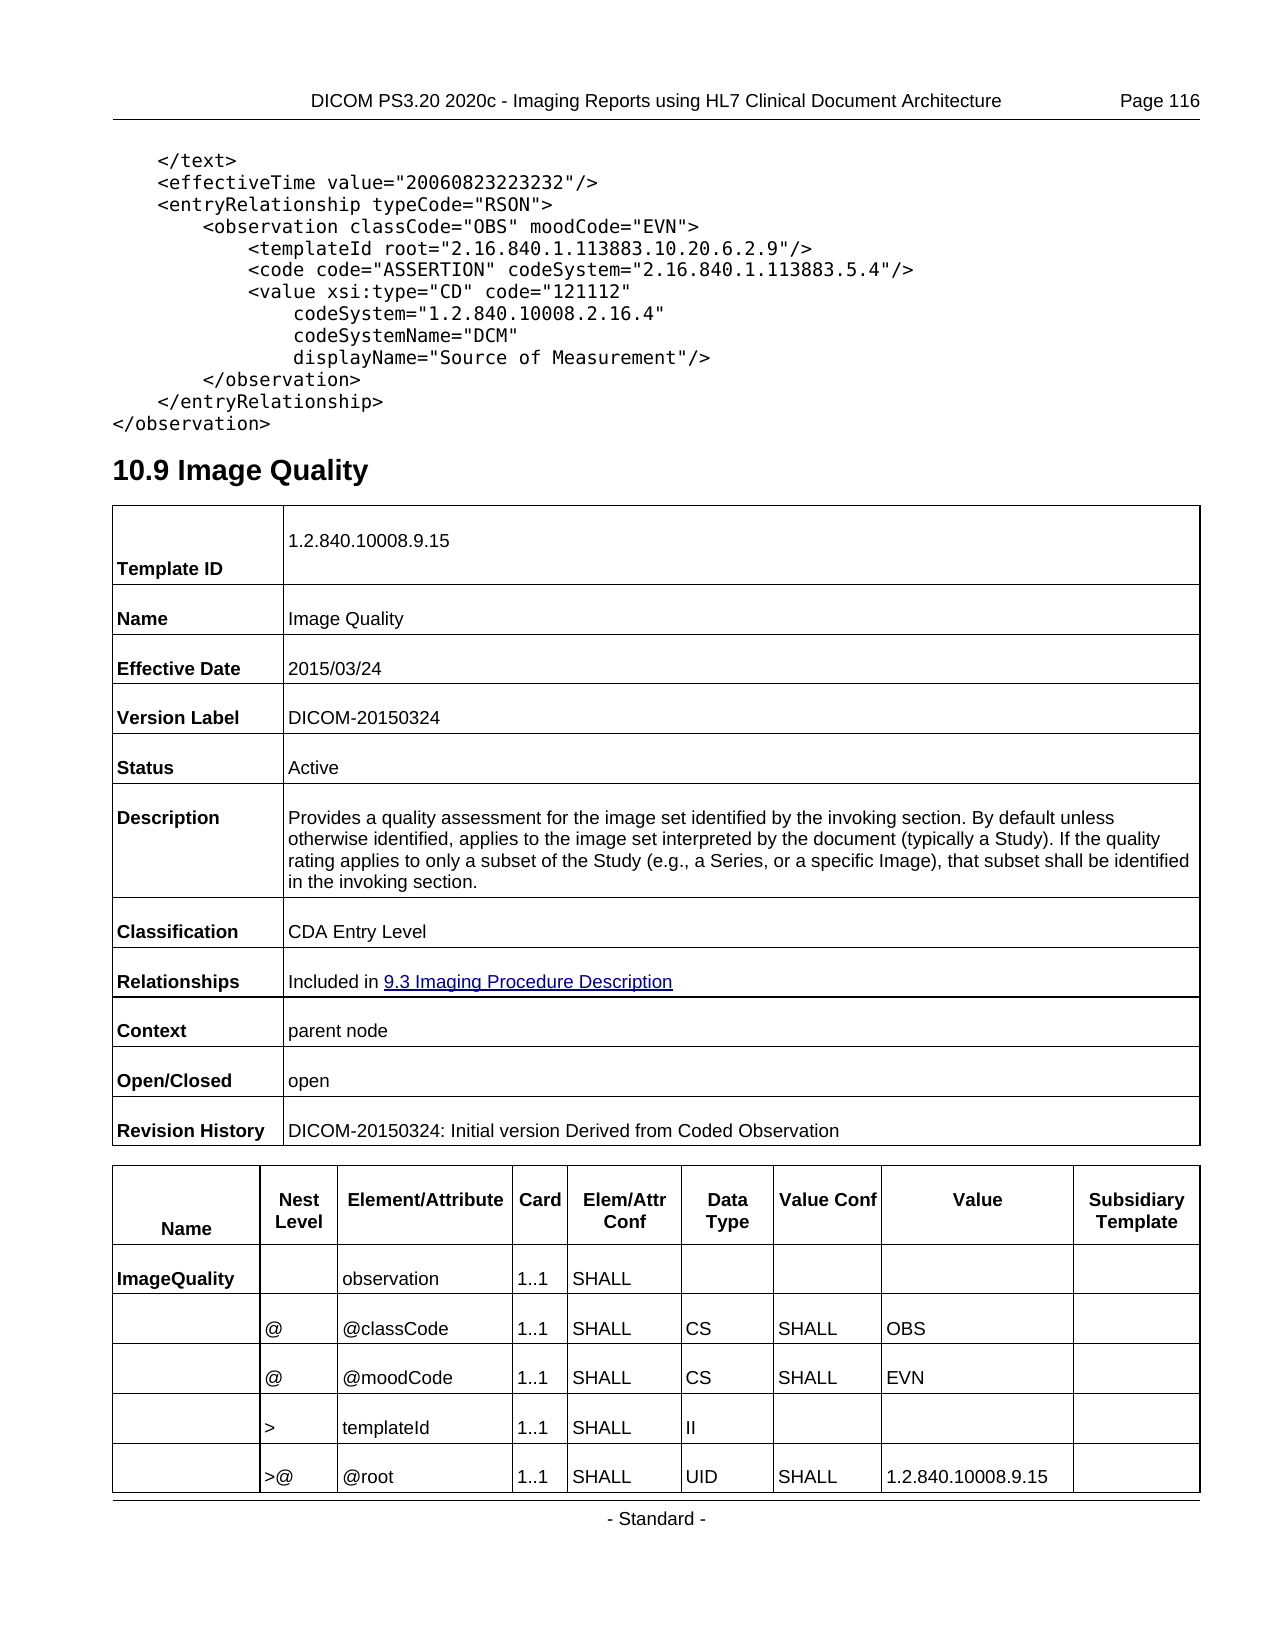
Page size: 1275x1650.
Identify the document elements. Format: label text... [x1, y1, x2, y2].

table_cell CS [682, 1294, 773, 1343]
table_cell 1..1 [513, 1294, 567, 1343]
table_cell 1.2.840.10008.9.15 [882, 1444, 1073, 1492]
table_cell Active [284, 734, 1199, 783]
table_cell Context [113, 998, 283, 1046]
table_cell [1074, 1245, 1199, 1293]
table_cell DICOM-20150324: Initial version Derived from Coded Observation [284, 1097, 1199, 1145]
table_cell DICOM-20150324 [284, 684, 1199, 733]
table_header Card [513, 1166, 567, 1244]
table_cell [774, 1245, 881, 1293]
table_cell UID [682, 1444, 773, 1492]
table_cell parent node [284, 998, 1199, 1046]
table_cell @root [338, 1444, 512, 1492]
table_header Elem/Attr Conf [568, 1166, 681, 1244]
table_cell [1074, 1344, 1199, 1393]
table_cell SHALL [774, 1344, 881, 1393]
table_cell template​Id [338, 1394, 512, 1442]
table_cell Classification [113, 898, 283, 947]
table_cell Image Quality [284, 585, 1199, 633]
table_cell SHALL [568, 1444, 681, 1492]
table_cell Name [113, 585, 283, 633]
table_cell Open/Closed [113, 1047, 283, 1096]
table_cell Effective Date [113, 635, 283, 683]
table_cell Status [113, 734, 283, 783]
table_cell SHALL [568, 1344, 681, 1393]
table_header Element/​Attribute [338, 1166, 512, 1244]
table_cell SHALL [774, 1294, 881, 1343]
table_cell [774, 1394, 881, 1442]
table_cell > [261, 1394, 337, 1442]
table_cell [113, 1344, 259, 1393]
table_cell [1074, 1444, 1199, 1492]
table_cell Description [113, 784, 283, 897]
table_cell Image​Quality [113, 1245, 259, 1293]
table_cell SHALL [568, 1394, 681, 1442]
table_cell [113, 1394, 259, 1442]
table_cell [1074, 1394, 1199, 1442]
table_cell SHALL [774, 1444, 881, 1492]
table_cell @moodCode [338, 1344, 512, 1393]
table_cell Relationships [113, 948, 283, 996]
table_cell observation [338, 1245, 512, 1293]
table_cell Revision History [113, 1097, 283, 1145]
table_cell 1..1 [513, 1444, 567, 1492]
table_header Value [882, 1166, 1073, 1244]
table_cell [882, 1394, 1073, 1442]
text </text> <effectiveTime value="20060823223232"/> <entryRelationship typeCode="RSON"> <observation classCode="OBS" moodCode="EVN"> <templateId root="2.16.840.1.113883.10.20.6.2.9"/> <code code="ASSERTION" codeSystem="2.16.840.1.113883.5.4"/> <value xsi:type="CD" code="121112" codeSystem="1.2.840.10008.2.16.4" codeSystemName="DCM" displayName="Source of Measurement"/> </observation> </entryRelationship> </observation> [112, 150, 1200, 434]
table_cell CDA Entry Level [284, 898, 1199, 947]
table_cell SHALL [568, 1245, 681, 1293]
table_cell Provides a quality assessment for the image set identified by the invoking section. By default unless otherwise identified, applies to the image set interpreted by the document (typically a Study). If the quality rating applies to only a subset of the Study (e.g., a Series, or a specific Image), that subset shall be identified in the invoking section. [284, 784, 1199, 897]
table_cell [882, 1245, 1073, 1293]
table_cell open [284, 1047, 1199, 1096]
table_cell @ [261, 1344, 337, 1393]
table_header Nest Level [261, 1166, 337, 1244]
table_header Subsidiary Template [1074, 1166, 1199, 1244]
text 10.9 Image Quality [112, 453, 1200, 487]
table_cell [682, 1245, 773, 1293]
table_cell @ [261, 1294, 337, 1343]
table_cell [113, 1444, 259, 1492]
table_cell EVN [882, 1344, 1073, 1393]
table_header Data Type [682, 1166, 773, 1244]
table_cell II [682, 1394, 773, 1442]
table_cell 1..1 [513, 1245, 567, 1293]
table_cell Included in 9.3 Imaging Procedure Description [284, 948, 1199, 996]
table_cell [1074, 1294, 1199, 1343]
table_header Name [113, 1166, 259, 1244]
table_cell SHALL [568, 1294, 681, 1343]
table_cell 2015/03/24 [284, 635, 1199, 683]
table_cell 1..1 [513, 1394, 567, 1442]
table_cell [261, 1245, 337, 1293]
table_header Template ID [113, 506, 283, 584]
table_cell Version Label [113, 684, 283, 733]
table_cell OBS [882, 1294, 1073, 1343]
table_cell >@ [261, 1444, 337, 1492]
table_cell CS [682, 1344, 773, 1393]
table_header 1.2.840.10008.9.15 [284, 506, 1199, 584]
table_header Value Conf [774, 1166, 881, 1244]
table_cell @classCode [338, 1294, 512, 1343]
table_cell [113, 1294, 259, 1343]
table_cell 1..1 [513, 1344, 567, 1393]
